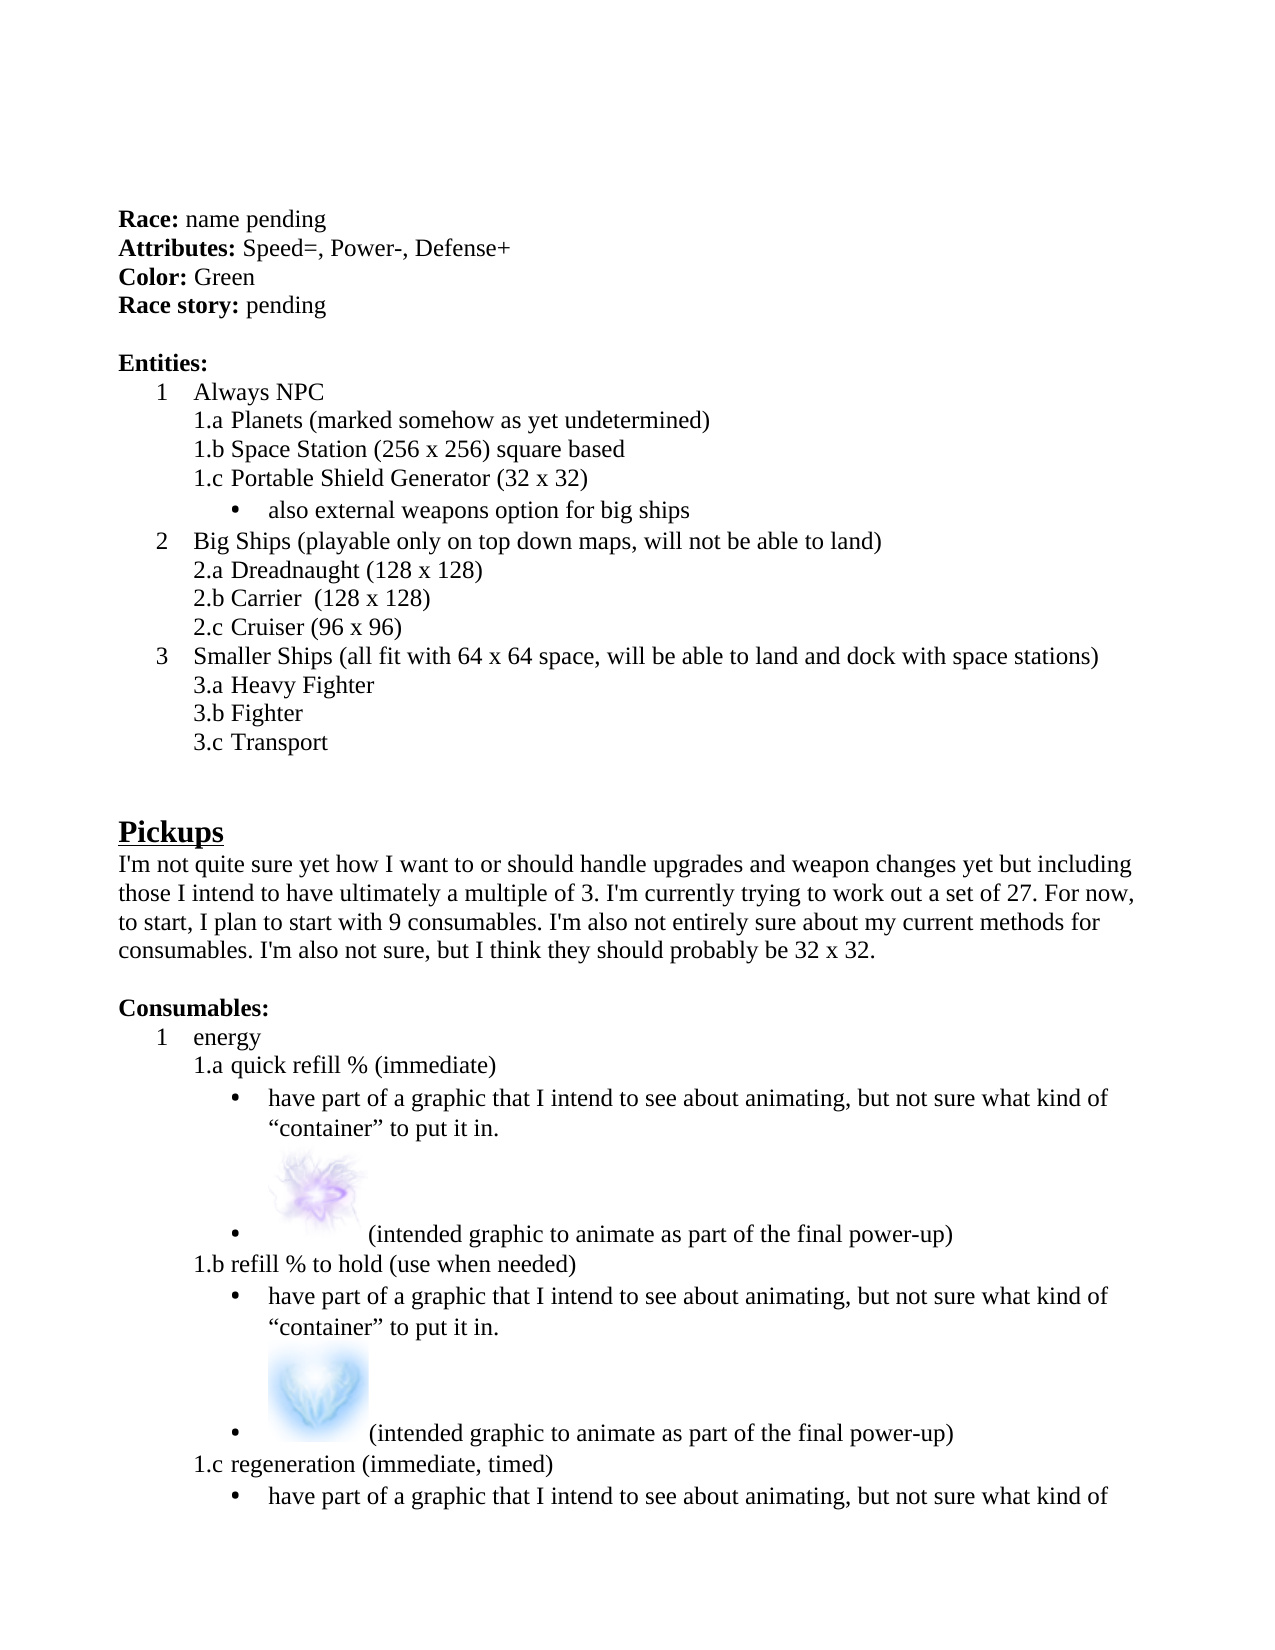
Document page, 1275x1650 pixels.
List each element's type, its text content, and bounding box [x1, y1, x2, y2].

list also external weapons option for big ships [231, 492, 1157, 526]
list Cruiser (96 x 96) [193, 612, 1157, 641]
list have part of a graphic that I intend to see about animating, but not sure what kind of “container” to put it in. [231, 1278, 1157, 1341]
list Big Ships (playable only on top down maps, will not be able to land) [156, 526, 1157, 555]
picture [268, 1142, 368, 1242]
list quick refill % (immediate) [193, 1051, 1157, 1079]
list Heavy Fighter [193, 670, 1157, 698]
list Dreadnaught (128 x 128) [193, 555, 1157, 583]
picture [268, 1340, 369, 1442]
text Consumables: [118, 993, 1157, 1022]
list Fighter [193, 698, 1157, 727]
list energy [156, 1022, 1157, 1051]
list have part of a graphic that I intend to see about animating, but not sure what kind of “container” to put it in. [231, 1079, 1157, 1142]
list Carrier (128 x 128) [193, 583, 1157, 612]
text Race story: pending [118, 291, 1157, 319]
list (intended graphic to animate as part of the final power-up) [231, 1341, 1157, 1449]
text Entities: [118, 348, 1157, 377]
list regeneration (immediate, timed) [193, 1449, 1157, 1477]
list have part of a graphic that I intend to see about animating, but not sure what kind of [231, 1477, 1157, 1511]
list Space Station (256 x 256) square based [193, 434, 1157, 463]
text I'm not quite sure yet how I want to or should handle upgrades and weapon changes yet but including those I intend to have ultimately a multiple of 3. I'm currently trying to work out a set of 27. For now, to start, I plan to start with 9 consumables. I'm also not entirely sure about my current methods for consumables. I'm also not sure, but I think they should probably be 32 x 32. [118, 849, 1157, 964]
list Smaller Ships (all fit with 64 x 64 space, will be able to land and dock with space stations) [156, 641, 1157, 670]
text Attributes: Speed=, Power-, Defense+ [118, 233, 1157, 262]
list (intended graphic to animate as part of the final power-up) [231, 1142, 1157, 1249]
text Pickups [118, 813, 1157, 849]
list Transport [193, 727, 1157, 756]
text Color: Green [118, 262, 1157, 291]
list Planets (marked somehow as yet undetermined) [193, 406, 1157, 434]
list refill % to hold (use when needed) [193, 1249, 1157, 1278]
text Race: name pending [118, 204, 1157, 233]
list Portable Shield Generator (32 x 32) [193, 463, 1157, 492]
list Always NPC [156, 377, 1157, 406]
